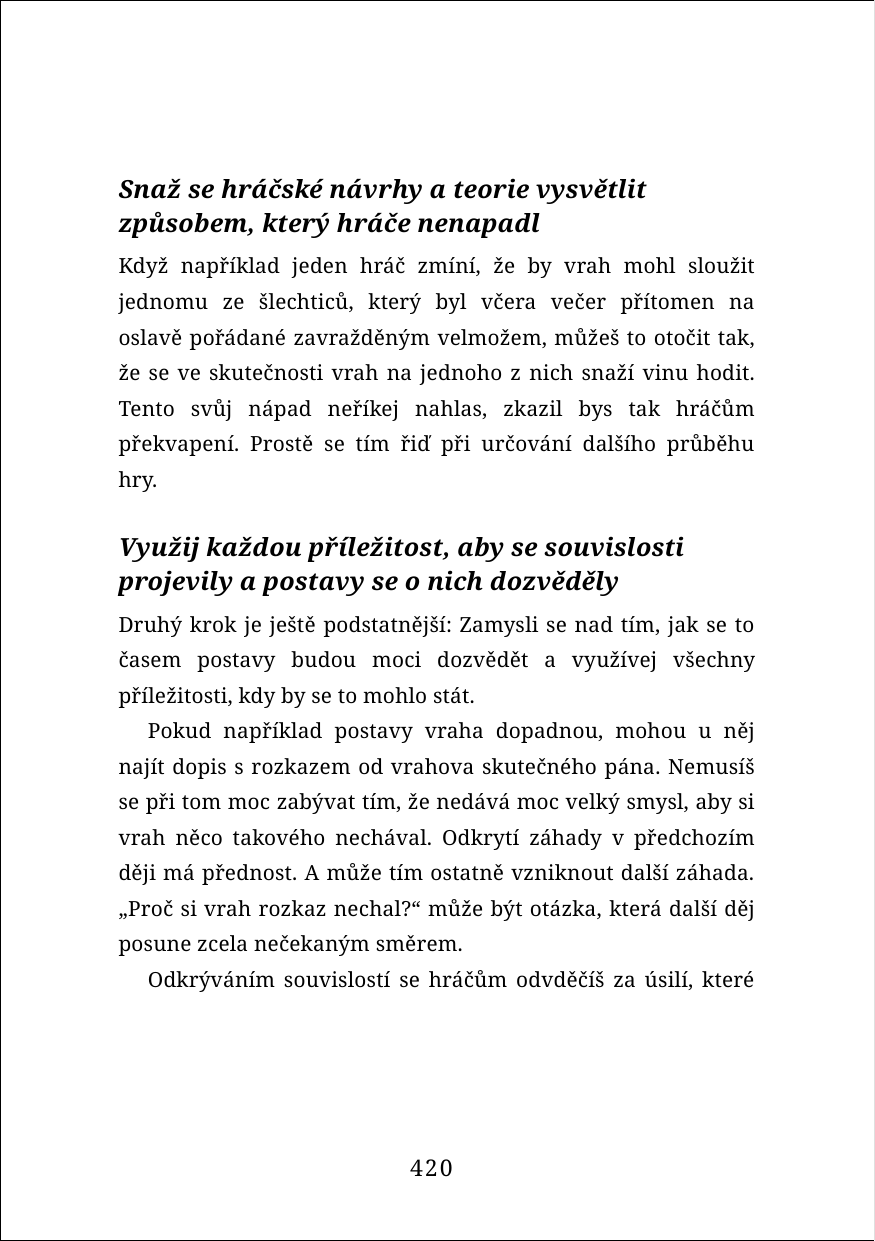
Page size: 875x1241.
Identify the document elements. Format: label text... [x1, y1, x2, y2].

subtitle Snaž se hráčské návrhy a teorie vysvětlit způsobem, který hráče nenapadl [118, 172, 756, 240]
text Druhý krok je ještě podstatnější: Zamysli se nad tím, jak se to časem postavy budou moci dozvědět a využívej všechny příležitosti, kdy by se to mohlo stát. Pokud například postavy vraha dopadnou, mohou u něj najít dopis s rozkazem od vrahova skutečného pána. Nemusíš se při tom moc zabývat tím, že nedává moc velký smysl, aby si vrah něco takového nechával. Odkrytí záhady v předchozím ději má přednost. A může tím ostatně vzniknout další záhada. „Proč si vrah rozkaz nechal?“ může být otázka, která další děj posune zcela nečekaným směrem. Odkrýváním souvislostí se hráčům odvděčíš za úsilí, které [118, 610, 756, 993]
text Když například jeden hráč zmíní, že by vrah mohl sloužit jednomu ze šlechticů, který byl včera večer přítomen na oslavě pořádané zavražděným velmožem, můžeš to otočit tak, že se ve skutečnosti vrah na jednoho z nich snaží vinu hodit. Tento svůj nápad neříkej nahlas, zkazil bys tak hráčům překvapení. Prostě se tím řiď při určování dalšího průběhu hry. [118, 252, 756, 493]
subtitle Využij každou příležitost, aby se souvislosti projevily a postavy se o nich dozvěděly [118, 530, 756, 598]
